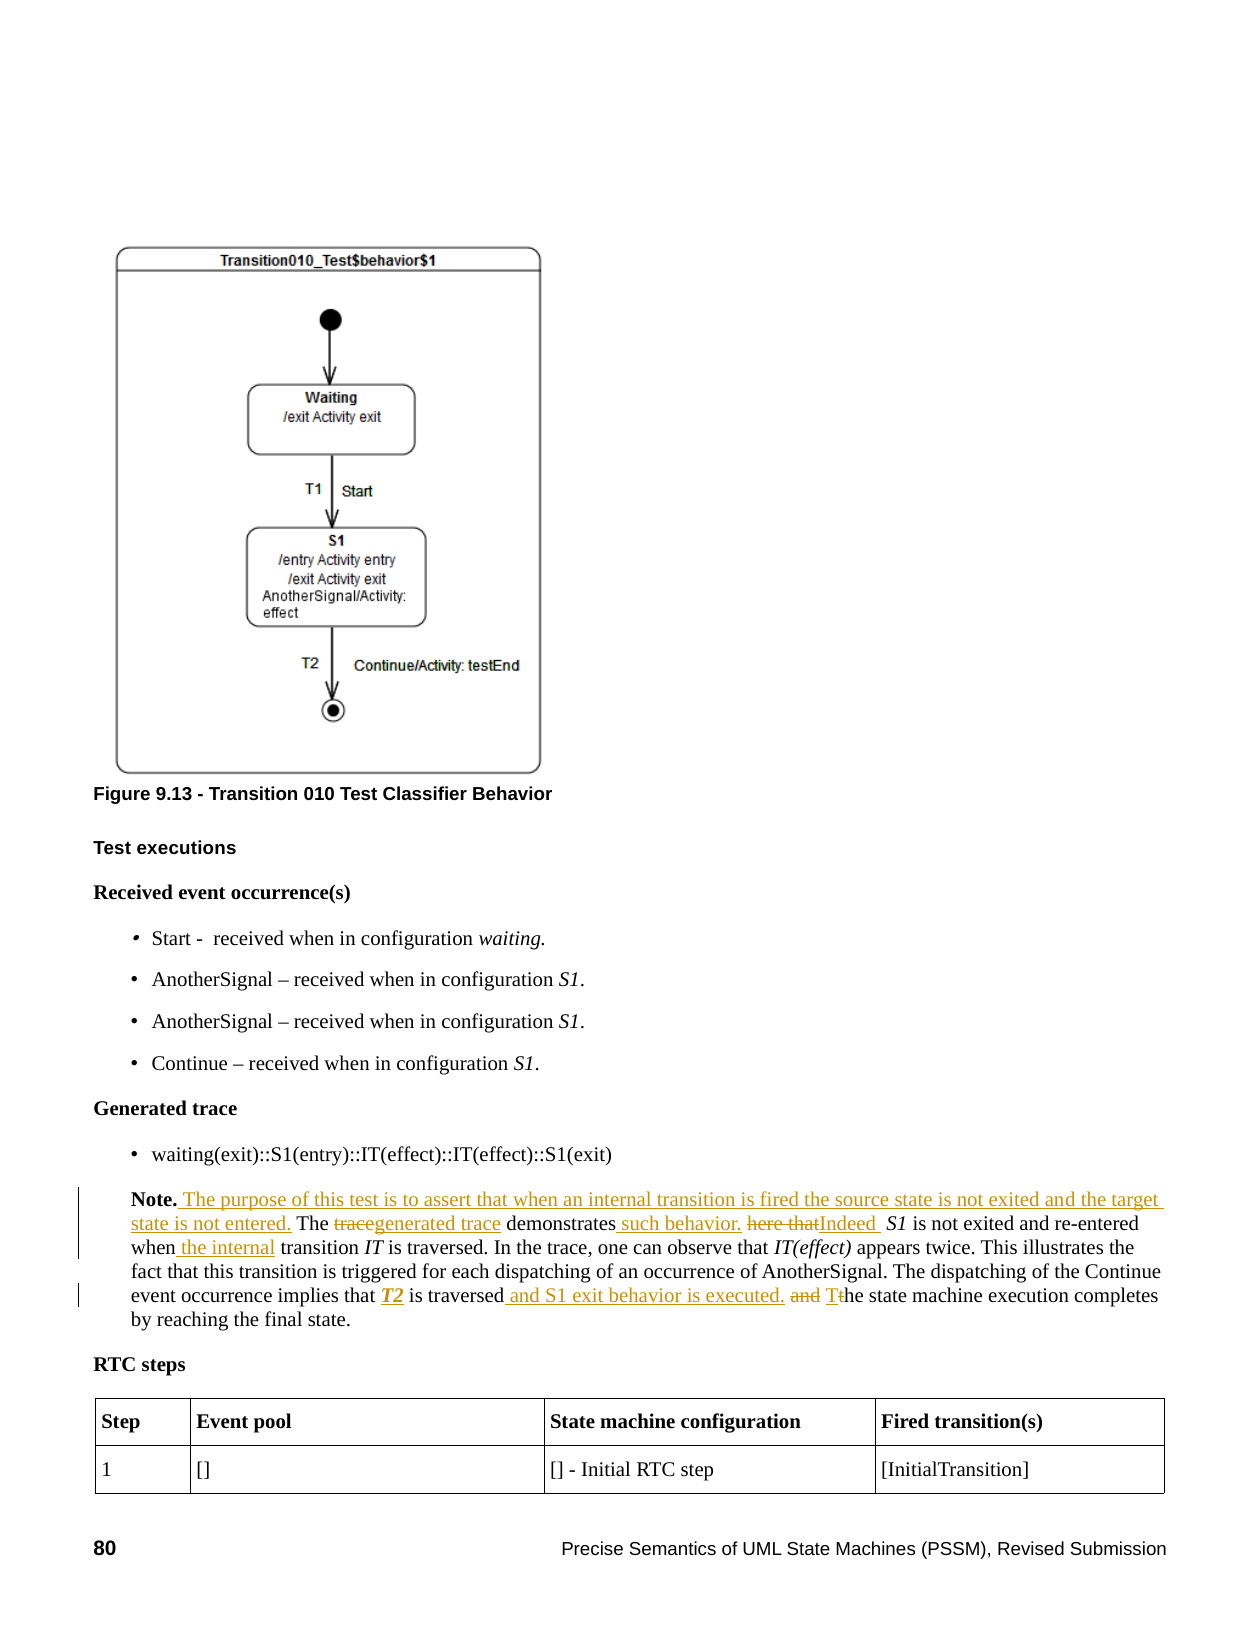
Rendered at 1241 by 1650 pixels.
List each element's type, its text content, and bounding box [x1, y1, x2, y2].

list Continue – received when in configuration S1. [131, 1050, 1164, 1075]
list Start - received when in configuration waiting. [131, 925, 1164, 950]
subtitle Test executions [93, 780, 1164, 859]
table_header State machine configuration [545, 1399, 875, 1445]
table_header Event pool [191, 1399, 544, 1445]
table_cell [InitialTransition] [876, 1446, 1164, 1493]
text Note. The purpose of this test is to assert that when an internal transition is fired the source state is not exited and the target state is not entered. The generated trace demonstrates such behavior. Indeed S1 is not exited and re-entered when the internal transition IT is traversed. In the trace, one can observe that IT(effect) appears twice. This illustrates the fact that this transition is triggered for each dispatching of an occurrence of AnotherSignal. The dispatching of the Continue event occurrence implies that T2 is traversed and S1 exit behavior is executed. The state machine execution completes by reaching the final state. [131, 1187, 1164, 1331]
text RTC steps [93, 1352, 1164, 1376]
picture [112, 243, 545, 779]
table_header Step [96, 1399, 190, 1445]
text Generated trace [93, 1096, 1164, 1120]
list AnotherSignal – received when in configuration S1. [131, 1008, 1164, 1033]
table_header Fired transition(s) [876, 1399, 1164, 1445]
table_cell [] - Initial RTC step [545, 1446, 875, 1493]
text Received event occurrence(s) [93, 880, 1164, 904]
list AnotherSignal – received when in configuration S1. [131, 966, 1164, 991]
list waiting(exit)::S1(entry)::IT(effect)::IT(effect)::S1(exit) [131, 1141, 1164, 1166]
text Figure 9.13 - Transition 010 Test Classifier Behavior [93, 780, 565, 804]
table_cell [] [191, 1446, 544, 1493]
table_cell 1 [96, 1446, 190, 1493]
